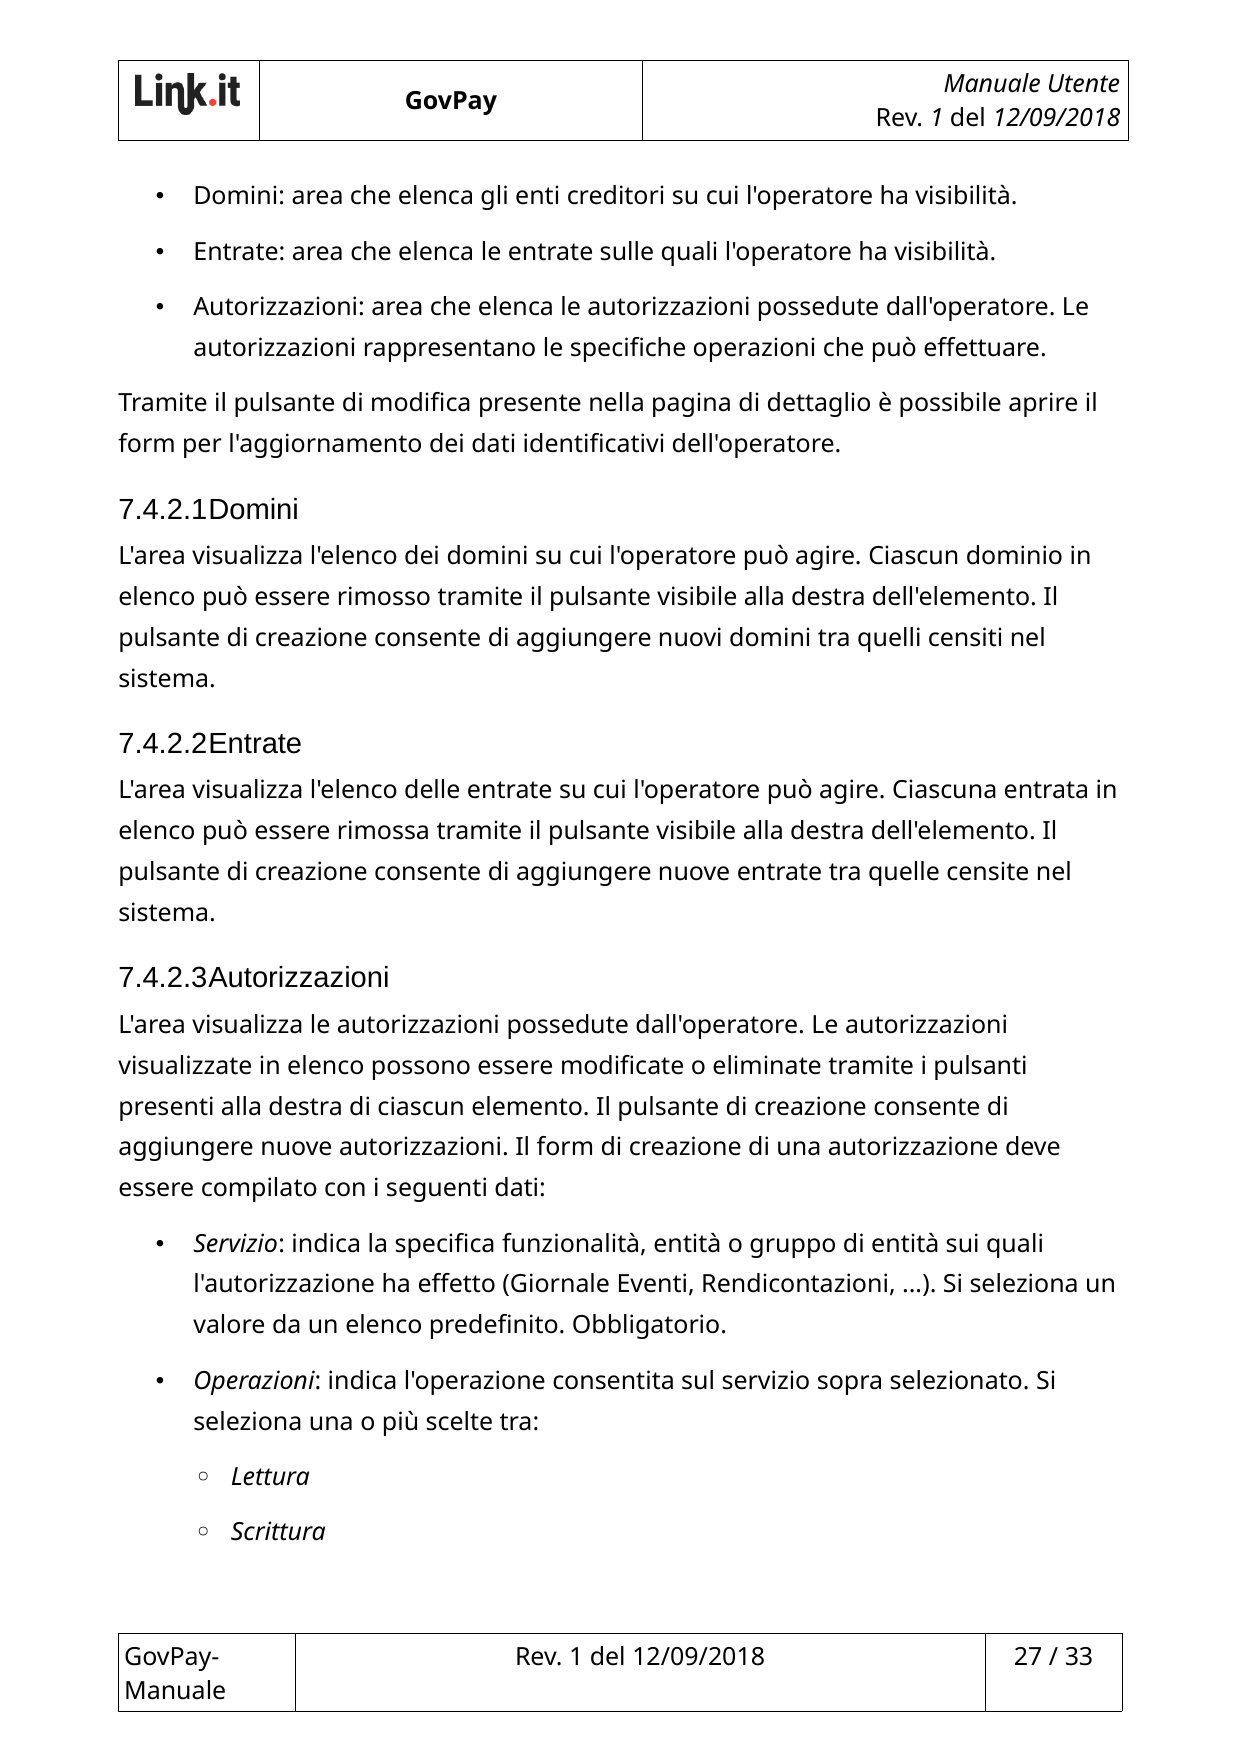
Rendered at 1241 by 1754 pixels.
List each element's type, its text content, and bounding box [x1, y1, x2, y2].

text Tramite il pulsante di modifica presente nella pagina di dettaglio è possibile aprire il form per l'aggiornamento dei dati identificativi dell'operatore. [118, 385, 1122, 460]
text L'area visualizza l'elenco dei domini su cui l'operatore può agire. Ciascun dominio in elenco può essere rimosso tramite il pulsante visibile alla destra dell'elemento. Il pulsante di creazione consente di aggiungere nuovi domini tra quelli censiti nel sistema. [118, 538, 1122, 694]
text L'area visualizza le autorizzazioni possedute dall'operatore. Le autorizzazioni visualizzate in elenco possono essere modificate o eliminate tramite i pulsanti presenti alla destra di ciascun elemento. Il pulsante di creazione consente di aggiungere nuove autorizzazioni. Il form di creazione di una autorizzazione deve essere compilato con i seguenti dati: [118, 1006, 1122, 1204]
text L'area visualizza l'elenco delle entrate su cui l'operatore può agire. Ciascuna entrata in elenco può essere rimossa tramite il pulsante visibile alla destra dell'elemento. Il pulsante di creazione consente di aggiungere nuove entrate tra quelle censite nel sistema. [118, 772, 1122, 929]
subtitle Domini [118, 492, 1122, 525]
subtitle Autorizzazioni [118, 960, 1122, 994]
list Autorizzazioni: area che elenca le autorizzazioni possedute dall'operatore. Le autorizzazioni rappresentano le specifiche operazioni che può effettuare. [156, 289, 1122, 364]
subtitle Entrate [118, 726, 1122, 759]
list Domini: area che elenca gli enti creditori su cui l'operatore ha visibilità. [156, 178, 1122, 212]
list Operazioni: indica l'operazione consentita sul servizio sopra selezionato. Si seleziona una o più scelte tra: [156, 1362, 1122, 1437]
list Scrittura [193, 1514, 1122, 1548]
picture [123, 65, 254, 119]
list Entrate: area che elenca le entrate sulle quali l'operatore ha visibilità. [156, 233, 1122, 267]
list Servizio: indica la specifica funzionalità, entità o gruppo di entità sui quali l'autorizzazione ha effetto (Giornale Eventi, Rendicontazioni, ...). Si seleziona un valore da un elenco predefinito. Obbligatorio. [156, 1225, 1122, 1341]
list Lettura [193, 1458, 1122, 1493]
